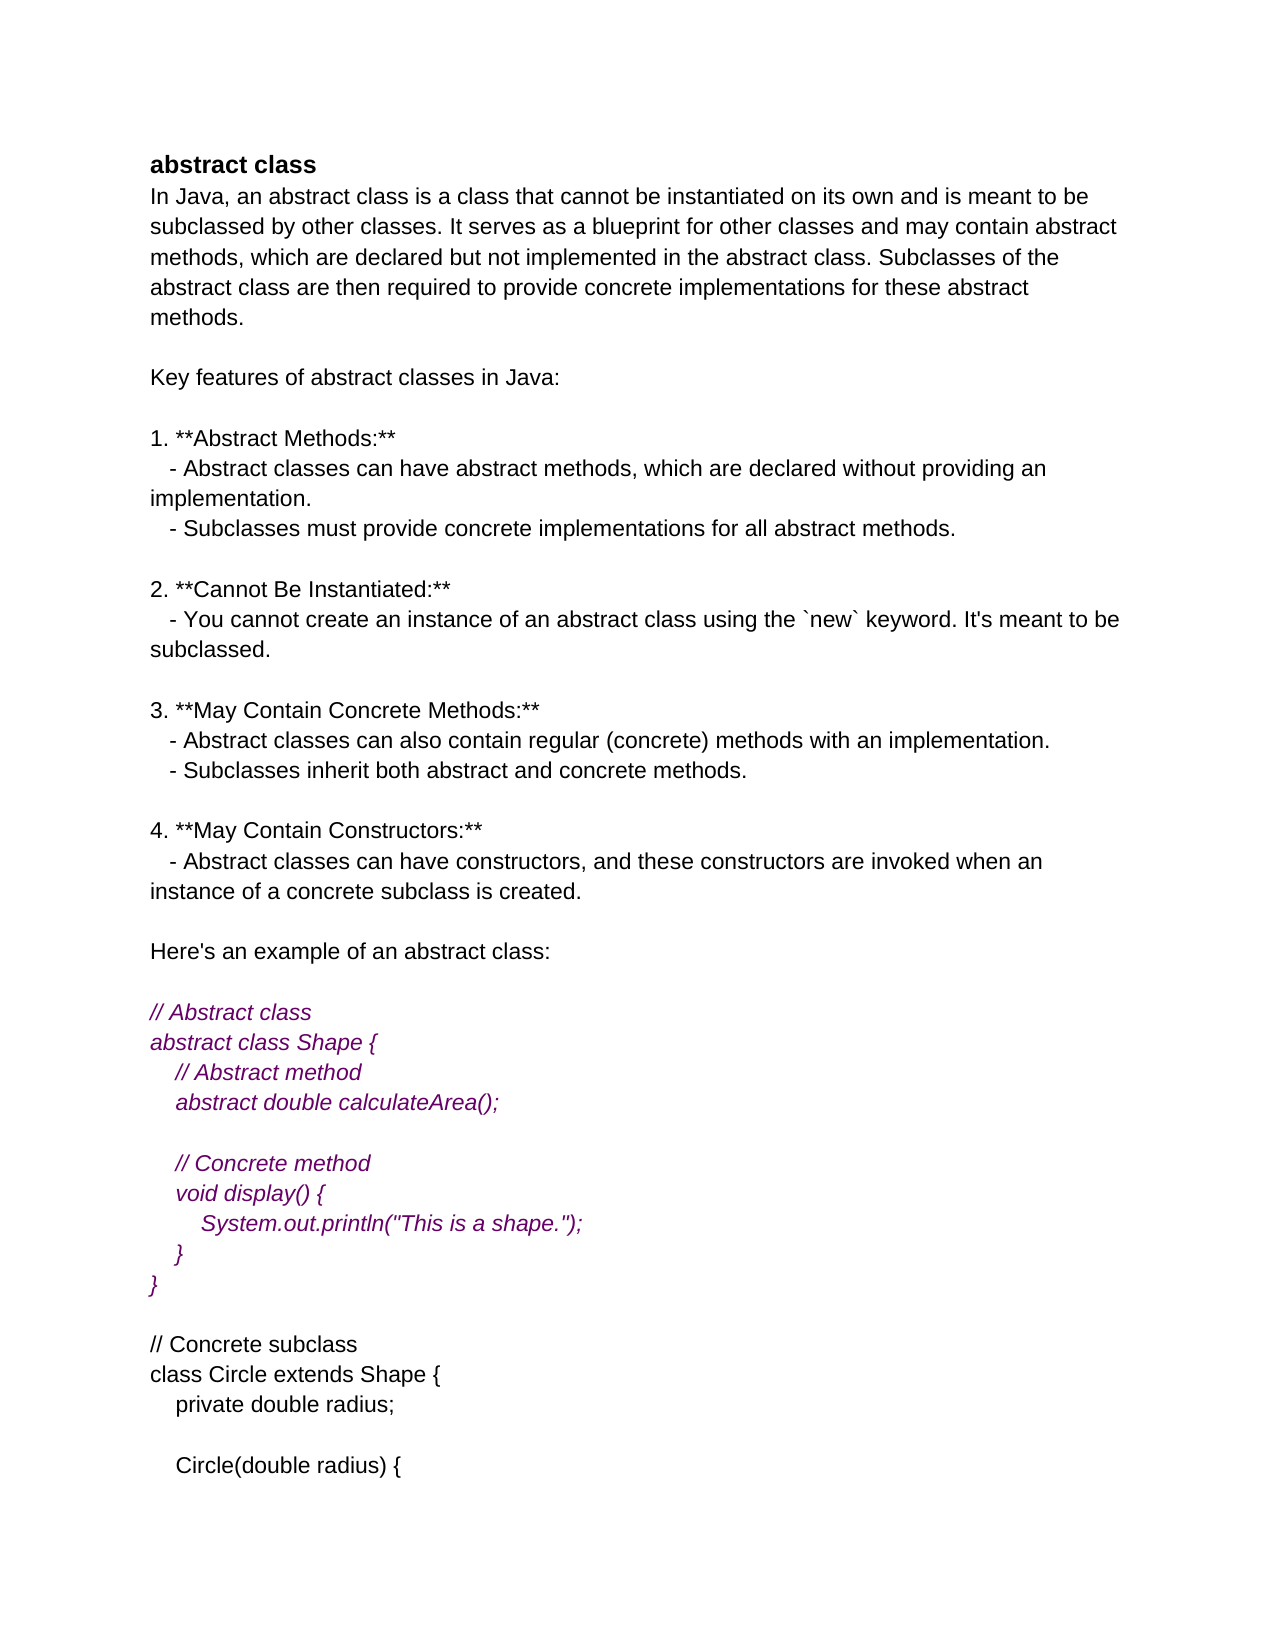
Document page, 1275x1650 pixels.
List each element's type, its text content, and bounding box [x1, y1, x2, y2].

text // Abstract method [150, 1059, 1125, 1085]
text 2. **Cannot Be Instantiated:** [150, 576, 1125, 602]
text class Circle extends Shape { [150, 1361, 1125, 1387]
text - Abstract classes can also contain regular (concrete) methods with an implementation. [150, 727, 1125, 753]
text 3. **May Contain Concrete Methods:** [150, 697, 1125, 723]
text } [150, 1271, 1125, 1297]
text abstract class Shape { [150, 1029, 1125, 1055]
text void display() { [150, 1180, 1125, 1206]
text Key features of abstract classes in Java: [150, 364, 1125, 391]
text System.out.println("This is a shape."); [150, 1210, 1125, 1236]
text } [150, 1240, 1125, 1267]
text // Abstract class [150, 999, 1125, 1025]
text - Subclasses must provide concrete implementations for all abstract methods. [150, 515, 1125, 542]
text - Abstract classes can have abstract methods, which are declared without providing an implementation. [150, 455, 1125, 511]
text Here's an example of an abstract class: [150, 938, 1125, 964]
text abstract double calculateArea(); [150, 1089, 1125, 1116]
text // Concrete method [150, 1150, 1125, 1176]
text // Concrete subclass [150, 1331, 1125, 1357]
text 4. **May Contain Constructors:** [150, 817, 1125, 844]
text 1. **Abstract Methods:** [150, 425, 1125, 451]
text In Java, an abstract class is a class that cannot be instantiated on its own and is meant to be subclassed by other classes. It serves as a blueprint for other classes and may contain abstract methods, which are declared but not implemented in the abstract class. Subclasses of the abstract class are then required to provide concrete implementations for these abstract methods. [150, 183, 1125, 330]
text - Abstract classes can have constructors, and these constructors are invoked when an instance of a concrete subclass is created. [150, 848, 1125, 904]
text abstract class [150, 150, 1125, 179]
text Circle(double radius) { [150, 1452, 1125, 1478]
text - You cannot create an instance of an abstract class using the `new` keyword. It's meant to be subclassed. [150, 606, 1125, 662]
text private double radius; [150, 1391, 1125, 1418]
text - Subclasses inherit both abstract and concrete methods. [150, 757, 1125, 783]
